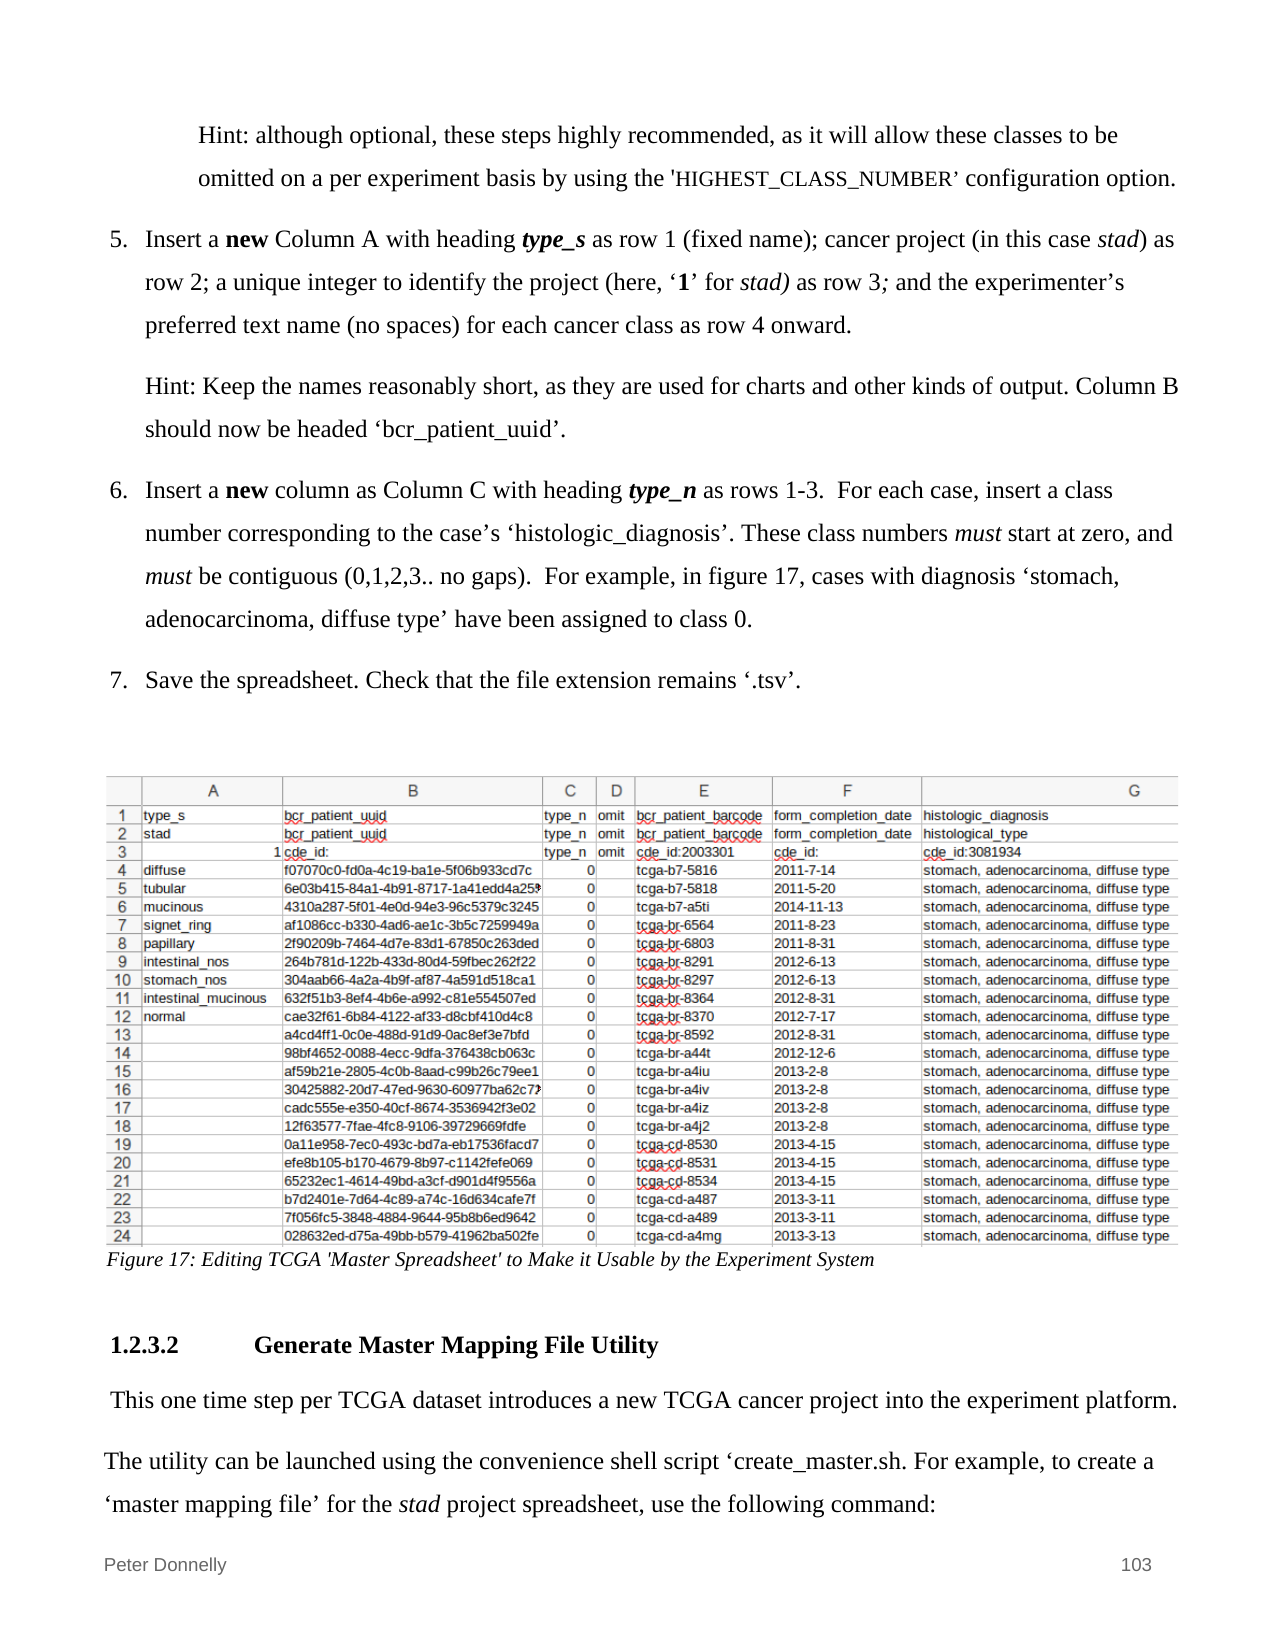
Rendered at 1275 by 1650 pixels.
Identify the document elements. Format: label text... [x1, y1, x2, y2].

list Insert a new Column A with heading type_s as row 1 (fixed name); cancer project (in this case stad) as row 2; a unique integer to identify the project (here, ‘1’ for stad) as row 3; and the experimenter’s preferred text name (no spaces) for each cancer class as row 4 onward. [109, 224, 1181, 339]
list Insert a new column as Column C with heading type_n as rows 1-3. For each case, insert a class number corresponding to the case’s ‘histologic_diagnosis’. These class numbers must start at zero, and must be contiguous (0,1,2,3.. no gaps). For example, in figure 17, cases with diagnosis ‘stomach, adenocarcinoma, diffuse type’ have been assigned to class 0. [109, 475, 1181, 633]
text The utility can be launched using the convenience shell script ‘create_master.sh. For example, to create a ‘master mapping file’ for the stad project spreadsheet, use the following command: [103, 1446, 1181, 1518]
list Hint: Keep the names reasonably short, as they are used for charts and other kinds of output. Column B should now be headed ‘bcr_patient_uuid’. [109, 371, 1181, 443]
list Hint: although optional, these steps highly recommended, as it will allow these classes to be omitted on a per experiment basis by using the 'HIGHEST_CLASS_NUMBER’ configuration option. [162, 120, 1181, 192]
text This one time step per TCGA dataset introduces a new TCGA cancer project into the experiment platform. [103, 1385, 1181, 1414]
text Figure 17: Editing TCGA 'Master Spreadsheet' to Make it Usable by the Experiment System [106, 1247, 1178, 1271]
subtitle Generate Master Mapping File Utility [103, 746, 1181, 1359]
picture [106, 776, 1179, 1247]
list Save the spreadsheet. Check that the file extension remains ‘.tsv’. [109, 665, 1181, 694]
